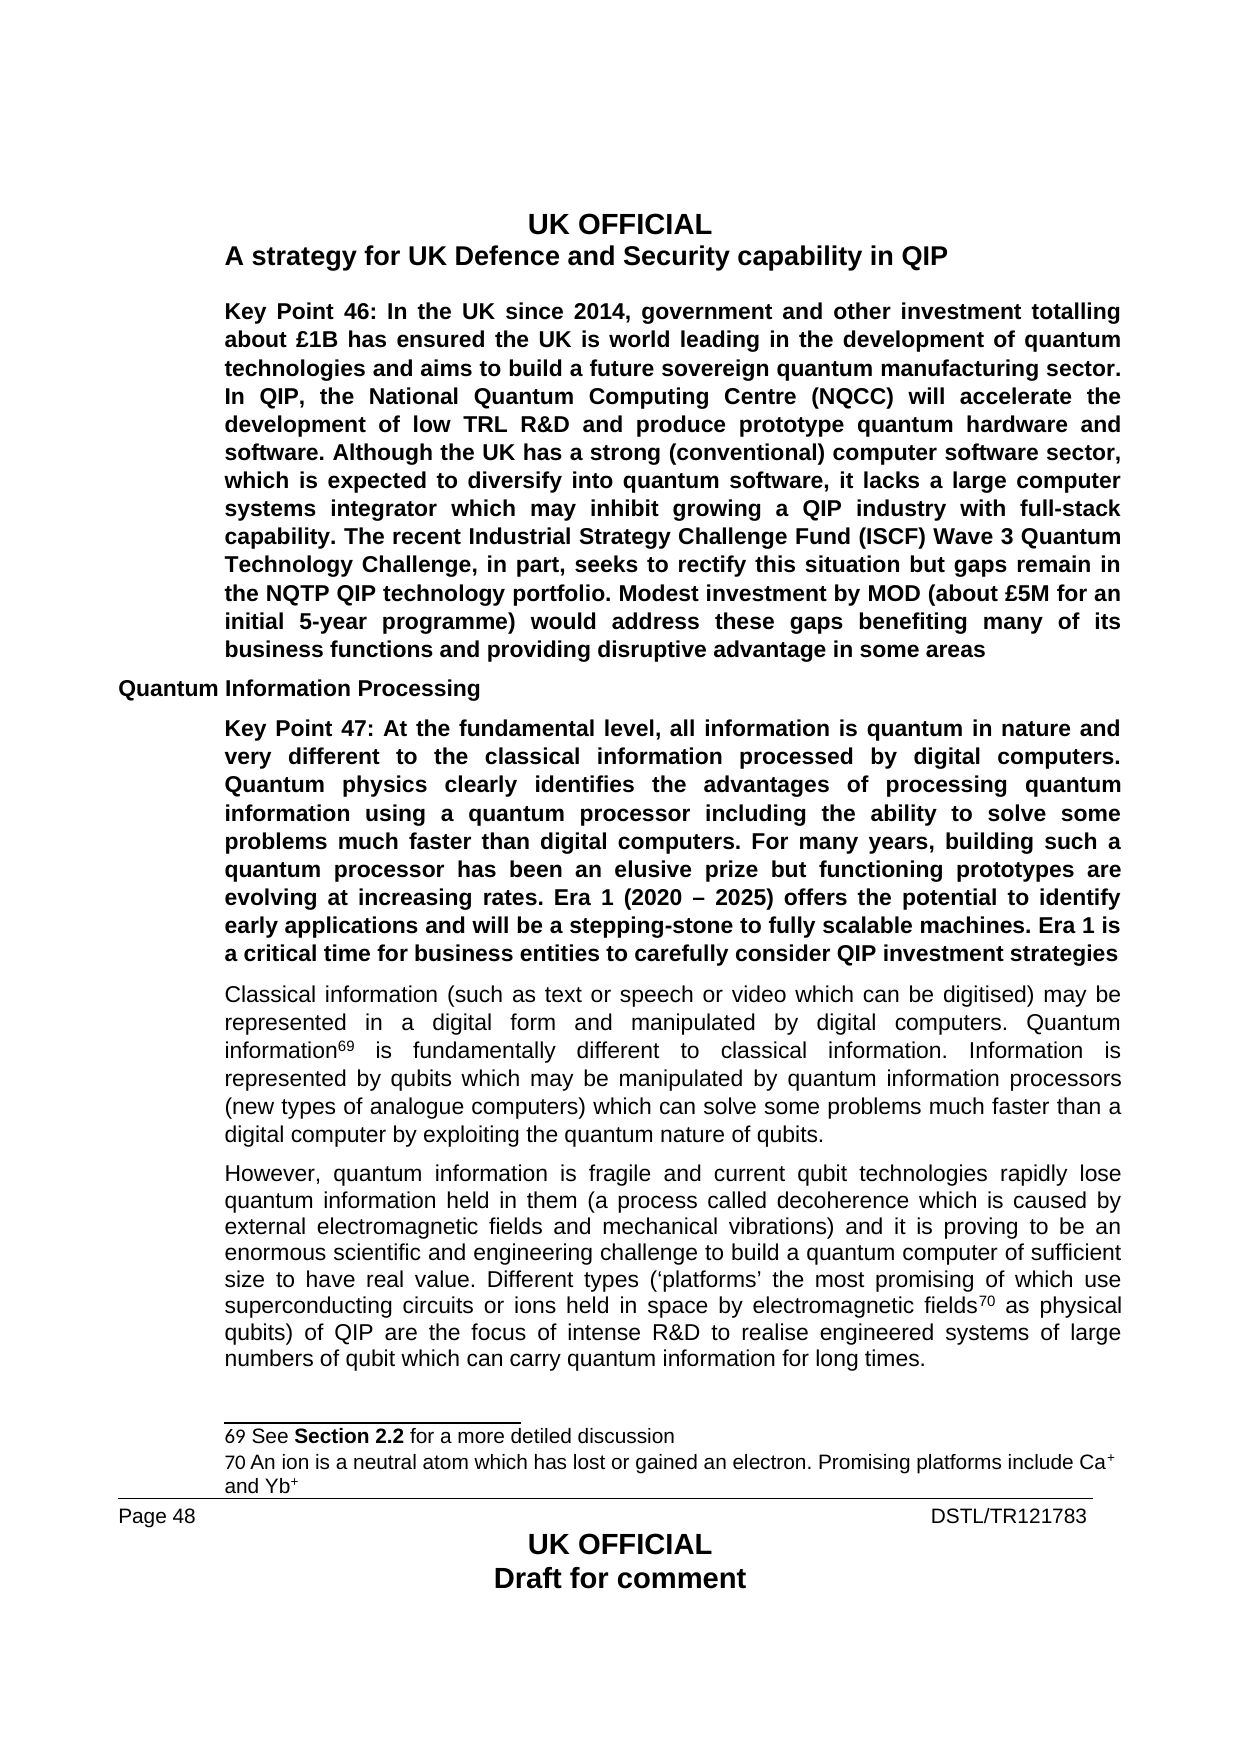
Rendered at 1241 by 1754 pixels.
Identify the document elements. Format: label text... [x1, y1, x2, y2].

text An ion is a neutral atom which has lost or gained an electron. Promising platforms include Ca+ and Yb+ [224, 1449, 1122, 1498]
subtitle A strategy for UK Defence and Security capability in QIP [224, 240, 1122, 271]
text Classical information (such as text or speech or video which can be digitised) may be represented in a digital form and manipulated by digital computers. Quantum information is fundamentally different to classical information. Information is represented by qubits which may be manipulated by quantum information processors (new types of analogue computers) which can solve some problems much faster than a digital computer by exploiting the quantum nature of qubits. [224, 979, 1122, 1148]
text See Section 2.2 for a more detiled discussion [224, 1423, 1122, 1449]
subtitle Quantum Information Processing [118, 674, 1122, 701]
text Key Point 47: At the fundamental level, all information is quantum in nature and very different to the classical information processed by digital computers. Quantum physics clearly identifies the advantages of processing quantum information using a quantum processor including the ability to solve some problems much faster than digital computers. For many years, building such a quantum processor has been an elusive prize but functioning prototypes are evolving at increasing rates. Era 1 (2020 – 2025) offers the potential to identify early applications and will be a stepping-stone to fully scalable machines. Era 1 is a critical time for business entities to carefully consider QIP investment strategies [224, 713, 1122, 967]
text However, quantum information is fragile and current qubit technologies rapidly lose quantum information held in them (a process called decoherence which is caused by external electromagnetic fields and mechanical vibrations) and it is proving to be an enormous scientific and engineering challenge to build a quantum computer of sufficient size to have real value. Different types (‘platforms’ the most promising of which use superconducting circuits or ions held in space by electromagnetic fields as physical qubits) of QIP are the focus of intense R&D to realise engineered systems of large numbers of qubit which can carry quantum information for long times. [224, 1160, 1122, 1371]
text Key Point 46: In the UK since 2014, government and other investment totalling about £1B has ensured the UK is world leading in the development of quantum technologies and aims to build a future sovereign quantum manufacturing sector. In QIP, the National Quantum Computing Centre (NQCC) will accelerate the development of low TRL R&D and produce prototype quantum hardware and software. Although the UK has a strong (conventional) computer software sector, which is expected to diversify into quantum software, it lacks a large computer systems integrator which may inhibit growing a QIP industry with full-stack capability. The recent Industrial Strategy Challenge Fund (ISCF) Wave 3 Quantum Technology Challenge, in part, seeks to rectify this situation but gaps remain in the NQTP QIP technology portfolio. Modest investment by MOD (about £5M for an initial 5-year programme) would address these gaps benefiting many of its business functions and providing disruptive advantage in some areas [224, 296, 1122, 662]
